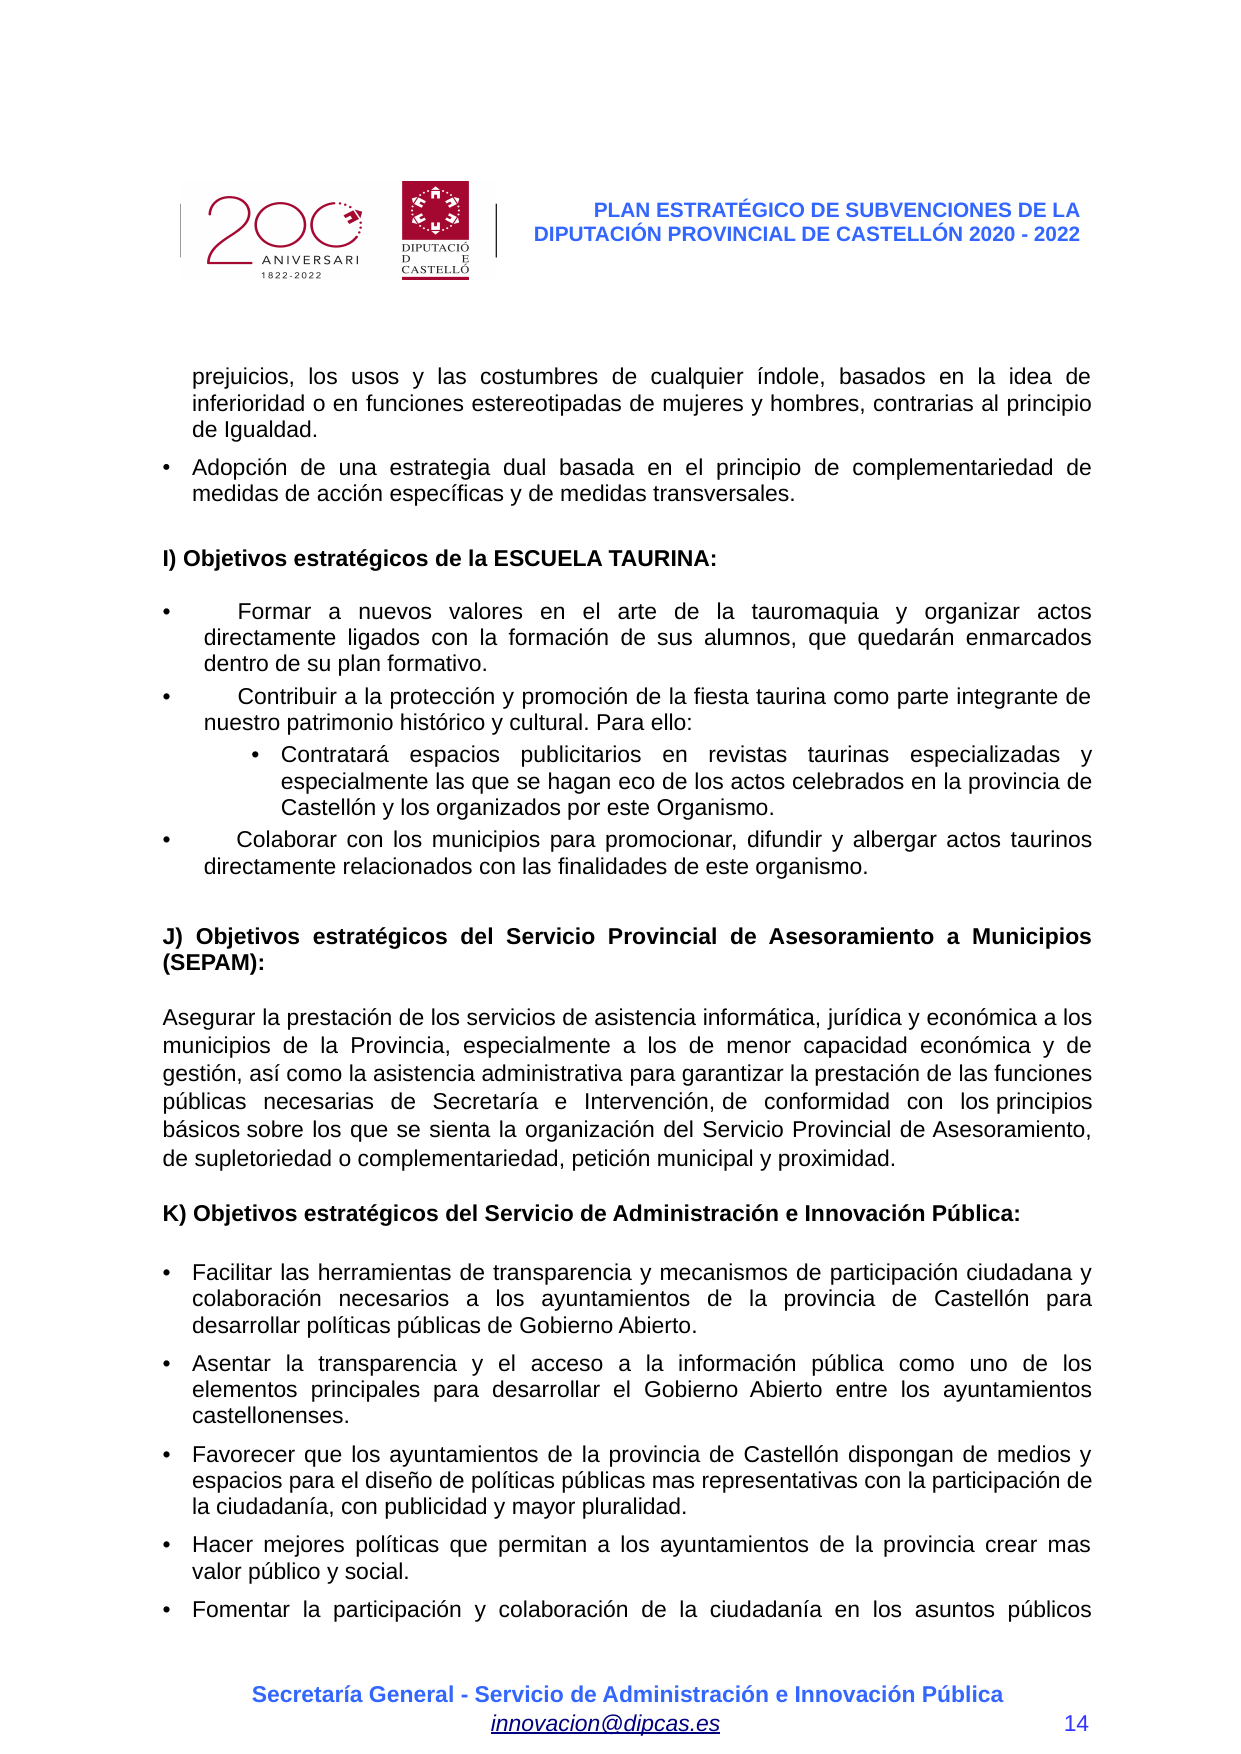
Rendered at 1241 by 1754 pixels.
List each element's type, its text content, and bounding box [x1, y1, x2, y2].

text I) Objetivos estratégicos de la ESCUELA TAURINA: [162, 545, 1092, 571]
text K) Objetivos estratégicos del Servicio de Administración e Innovación Pública: [162, 1200, 1092, 1227]
list prejuicios, los usos y las costumbres de cualquier índole, basados en la idea de inferioridad o en funciones estereotipadas de mujeres y hombres, contrarias al principio de Igualdad. [168, 363, 1092, 442]
picture [180, 181, 497, 280]
list Contribuir a la protección y promoción de la fiesta taurina como parte integrante de nuestro patrimonio histórico y cultural. Para ello: [162, 683, 1092, 735]
list Colaborar con los municipios para promocionar, difundir y albergar actos taurinos directamente relacionados con las finalidades de este organismo. [162, 826, 1092, 879]
list Adopción de una estrategia dual basada en el principio de complementariedad de medidas de acción específicas y de medidas transversales. [162, 454, 1092, 507]
list Facilitar las herramientas de transparencia y mecanismos de participación ciudadana y colaboración necesarios a los ayuntamientos de la provincia de Castellón para desarrollar políticas públicas de Gobierno Abierto. [162, 1259, 1092, 1338]
list Hacer mejores políticas que permitan a los ayuntamientos de la provincia crear mas valor público y social. [162, 1531, 1092, 1584]
list Asentar la transparencia y el acceso a la información pública como uno de los elementos principales para desarrollar el Gobierno Abierto entre los ayuntamientos castellonenses. [162, 1350, 1092, 1429]
list Favorecer que los ayuntamientos de la provincia de Castellón dispongan de medios y espacios para el diseño de políticas públicas mas representativas con la participación de la ciudadanía, con publicidad y mayor pluralidad. [162, 1441, 1092, 1520]
list Formar a nuevos valores en el arte de la tauromaquia y organizar actos directamente ligados con la formación de sus alumnos, que quedarán enmarcados dentro de su plan formativo. [162, 598, 1092, 677]
text J) Objetivos estratégicos del Servicio Provincial de Asesoramiento a Municipios (SEPAM): [162, 923, 1092, 976]
list Fomentar la participación y colaboración de la ciudadanía en los asuntos públicos [162, 1596, 1092, 1622]
text Asegurar la prestación de los servicios de asistencia informática, jurídica y económica a los municipios de la Provincia, especialmente a los de menor capacidad económica y de gestión, así como la asistencia administrativa para garantizar la prestación de las funciones públicas necesarias de Secretaría e Intervención, de conformidad con los principios básicos sobre los que se sienta la organización del Servicio Provincial de Asesoramiento, de supletoriedad o complementariedad, petición municipal y proximidad. [162, 1002, 1092, 1171]
list Contratará espacios publicitarios en revistas taurinas especializadas y especialmente las que se hagan eco de los actos celebrados en la provincia de Castellón y los organizados por este Organismo. [251, 741, 1092, 820]
